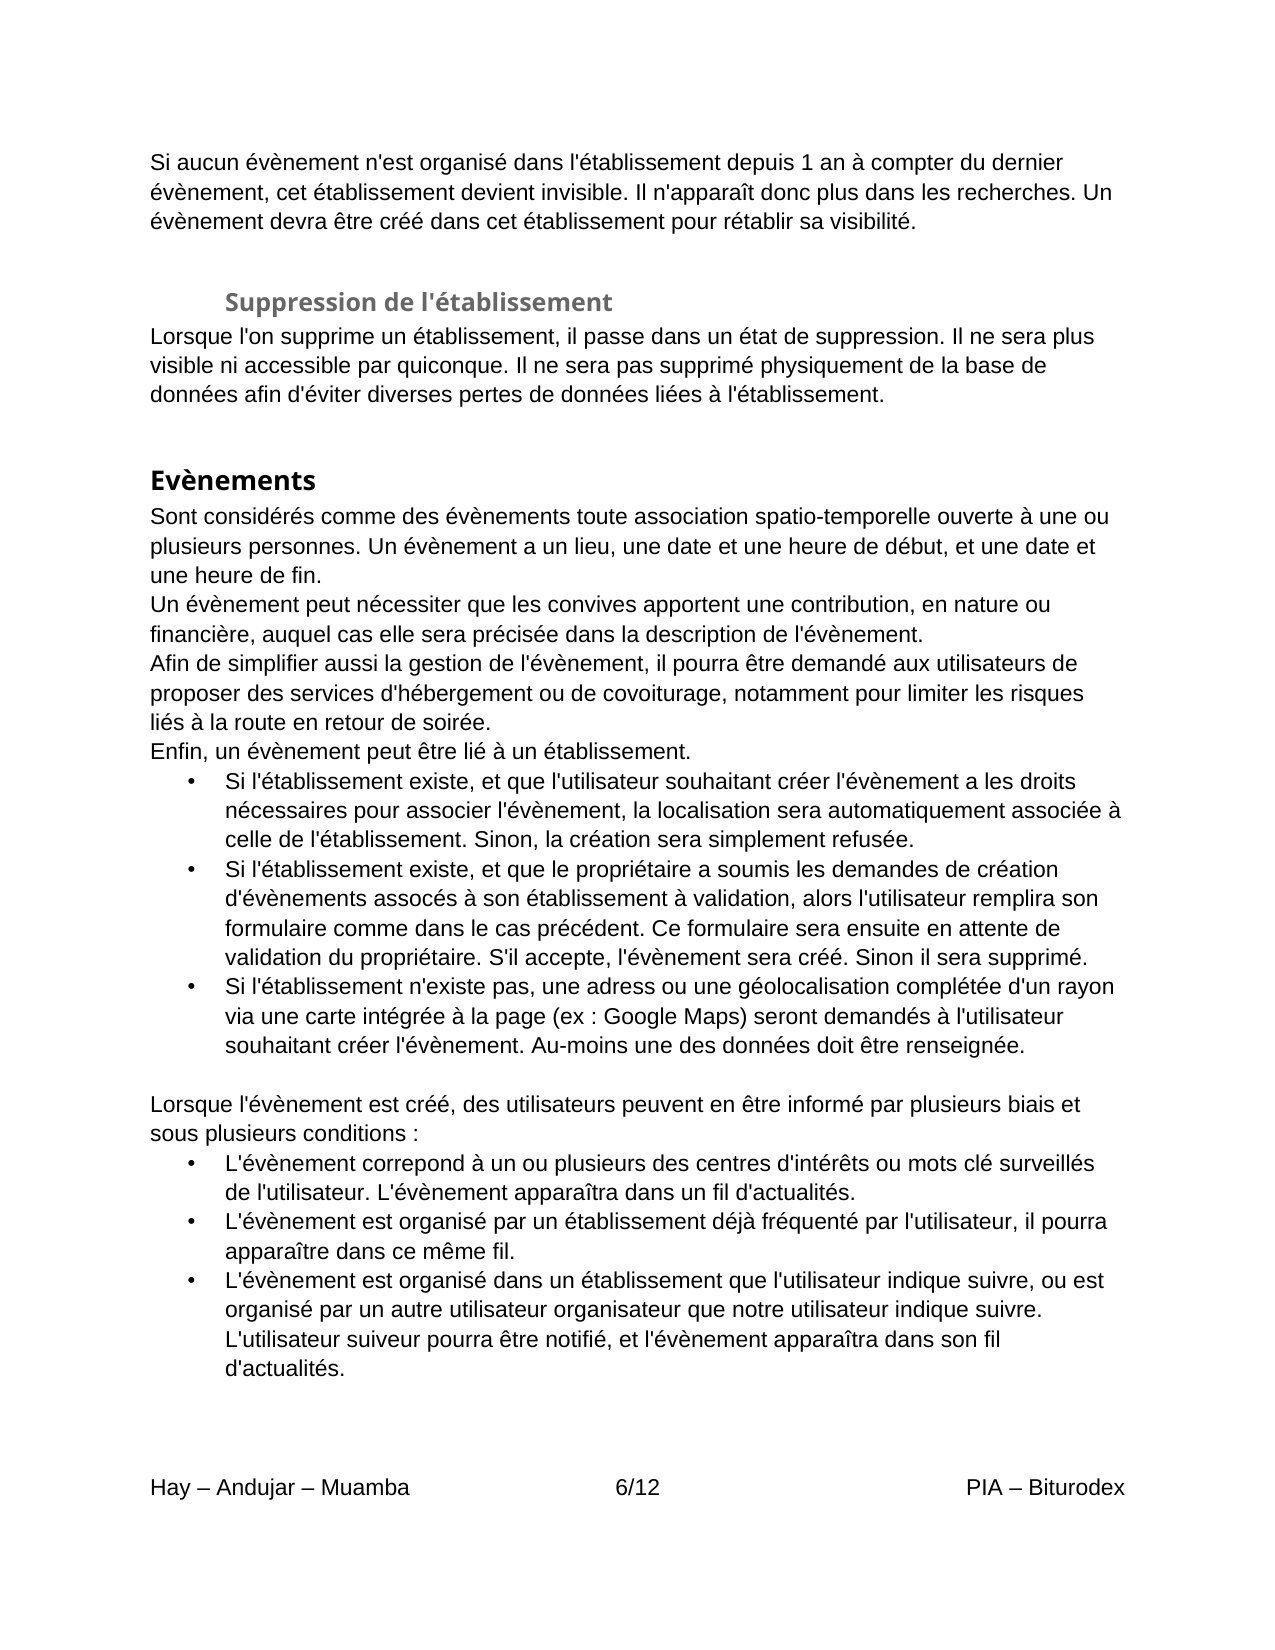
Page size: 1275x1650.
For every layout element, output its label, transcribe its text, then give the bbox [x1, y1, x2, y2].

list L'évènement est organisé dans un établissement que l'utilisateur indique suivre, ou est organisé par un autre utilisateur organisateur que notre utilisateur indique suivre. L'utilisateur suiveur pourra être notifié, et l'évènement apparaîtra dans son fil d'actualités. [187, 1268, 1125, 1382]
subtitle Evènements [150, 462, 1125, 498]
text Sont considérés comme des évènements toute association spatio-temporelle ouverte à une ou plusieurs personnes. Un évènement a un lieu, une date et une heure de début, et une date et une heure de fin. [150, 504, 1125, 588]
list L'évènement est organisé par un établissement déjà fréquenté par l'utilisateur, il pourra apparaître dans ce même fil. [187, 1209, 1125, 1264]
text Si aucun évènement n'est organisé dans l'établissement depuis 1 an à compter du dernier évènement, cet établissement devient invisible. Il n'apparaît donc plus dans les recherches. Un évènement devra être créé dans cet établissement pour rétablir sa visibilité. [150, 150, 1125, 234]
text Un évènement peut nécessiter que les convives apportent une contribution, en nature ou financière, auquel cas elle sera précisée dans la description de l'évènement. [150, 592, 1125, 647]
text Lorsque l'évènement est créé, des utilisateurs peuvent en être informé par plusieurs biais et sous plusieurs conditions : [150, 1092, 1125, 1147]
text Enfin, un évènement peut être lié à un établissement. [150, 739, 1125, 765]
list L'évènement correpond à un ou plusieurs des centres d'intérêts ou mots clé surveillés de l'utilisateur. L'évènement apparaîtra dans un fil d'actualités. [187, 1150, 1125, 1205]
subtitle Suppression de l'établissement [150, 284, 1125, 318]
list Si l'établissement existe, et que le propriétaire a soumis les demandes de création d'évènements assocés à son établissement à validation, alors l'utilisateur remplira son formulaire comme dans le cas précédent. Ce formulaire sera ensuite en attente de validation du propriétaire. S'il accepte, l'évènement sera créé. Sinon il sera supprimé. [187, 857, 1125, 970]
list Si l'établissement n'existe pas, une adress ou une géolocalisation complétée d'un rayon via une carte intégrée à la page (ex : Google Maps) seront demandés à l'utilisateur souhaitant créer l'évènement. Au-moins une des données doit être renseignée. [187, 974, 1125, 1058]
list Si l'établissement existe, et que l'utilisateur souhaitant créer l'évènement a les droits nécessaires pour associer l'évènement, la localisation sera automatiquement associée à celle de l'établissement. Sinon, la création sera simplement refusée. [187, 768, 1125, 853]
text Lorsque l'on supprime un établissement, il passe dans un état de suppression. Il ne sera plus visible ni accessible par quiconque. Il ne sera pas supprimé physiquement de la base de données afin d'éviter diverses pertes de données liées à l'établissement. [150, 323, 1125, 408]
text Afin de simplifier aussi la gestion de l'évènement, il pourra être demandé aux utilisateurs de proposer des services d'hébergement ou de covoiturage, notamment pour limiter les risques liés à la route en retour de soirée. [150, 651, 1125, 735]
